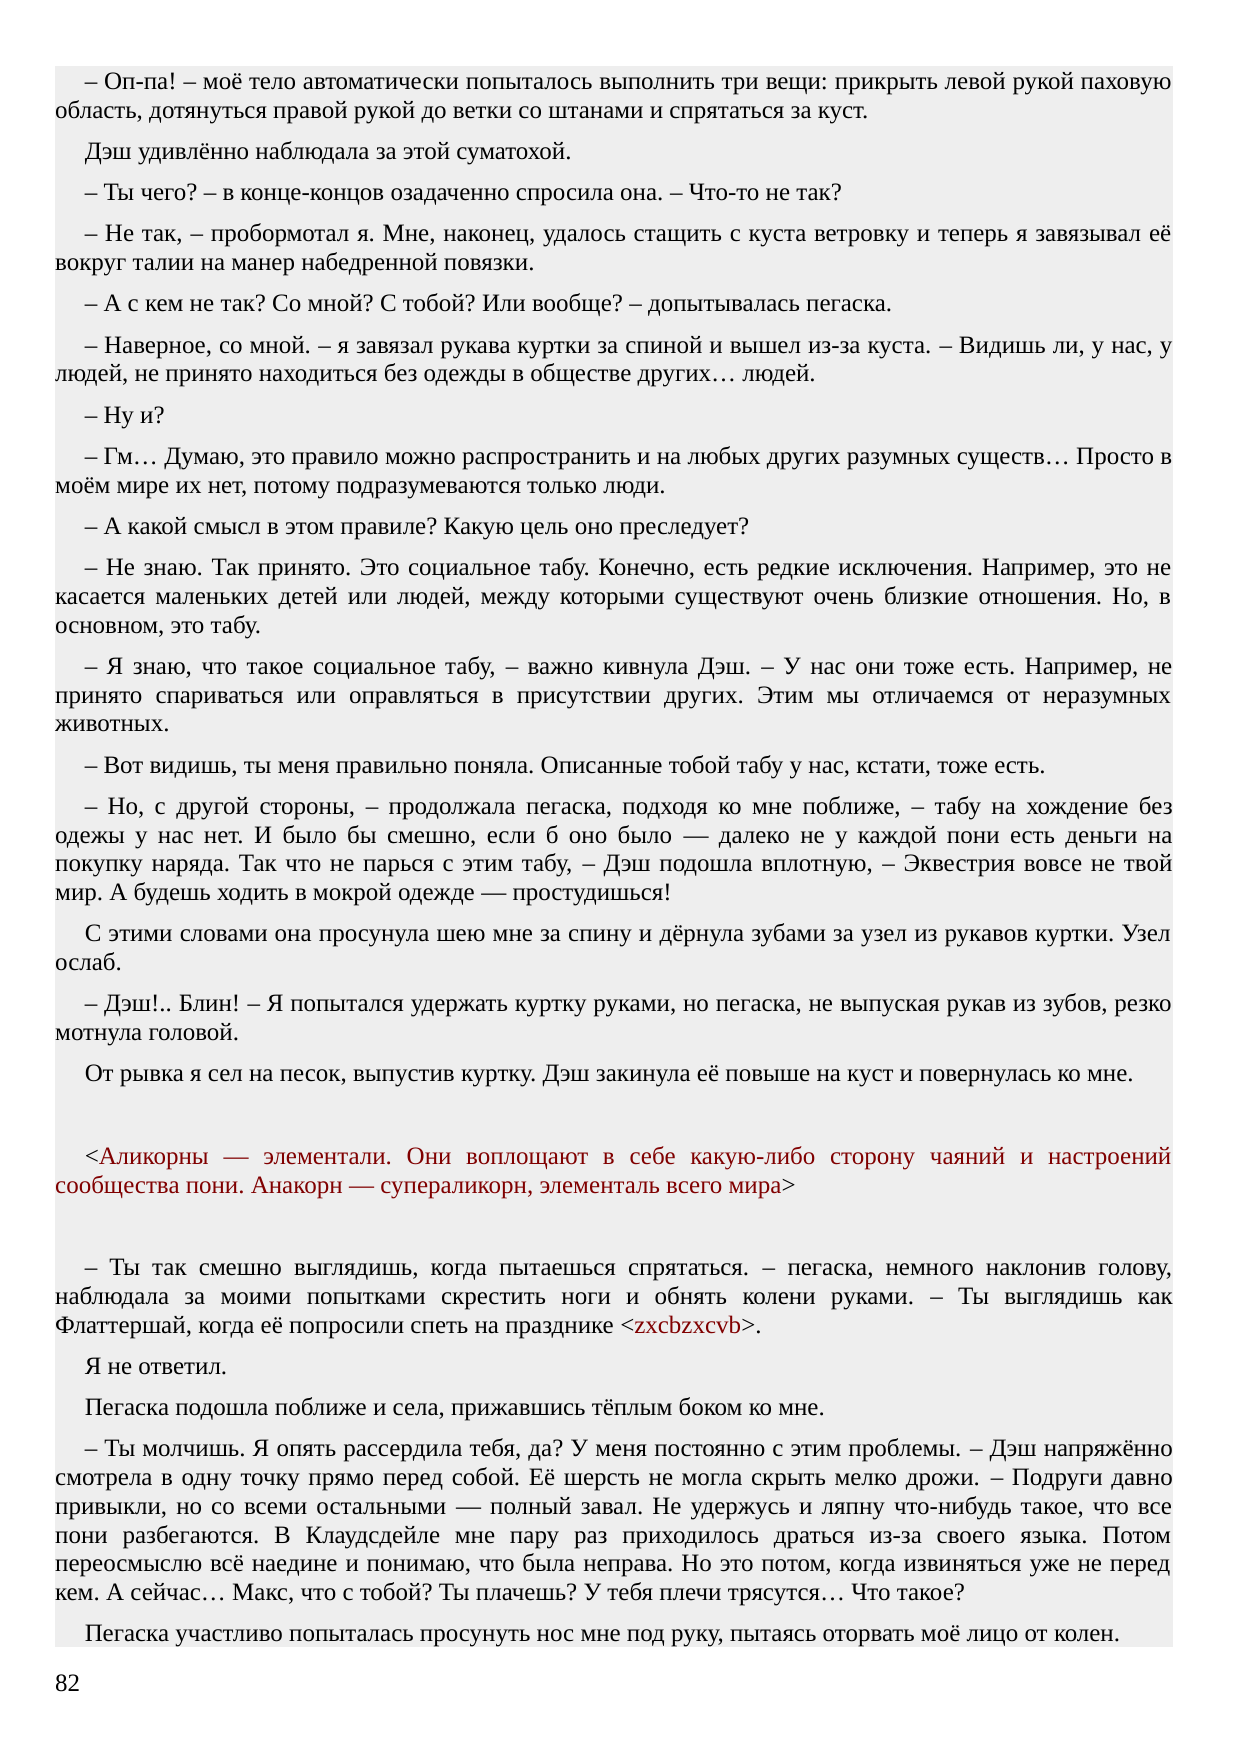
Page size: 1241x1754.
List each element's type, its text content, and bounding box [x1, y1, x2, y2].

text – Ты молчишь. Я опять рассердила тебя, да? У меня постоянно с этим проблемы. – Дэш напряжённо смотрела в одну точку прямо перед собой. Её шерсть не могла скрыть мелко дрожи. – Подруги давно привыкли, но со всеми остальными — полный завал. Не удержусь и ляпну что-нибудь такое, что все пони разбегаются. В Клаудсдейле мне пару раз приходилось драться из-за своего языка. Потом переосмыслю всё наедине и понимаю, что была неправа. Но это потом, когда извиняться уже не перед кем. А сейчас… Макс, что с тобой? Ты плачешь? У тебя плечи трясутся… Что такое? [55, 1433, 1173, 1606]
text – Дэш!.. Блин! – Я попытался удержать куртку руками, но пегаска, не выпуская рукав из зубов, резко мотнула головой. [55, 988, 1173, 1046]
text Пегаска участливо попыталась просунуть нос мне под руку, пытаясь оторвать моё лицо от колен. [55, 1618, 1173, 1647]
text – Ну и? [55, 400, 1173, 428]
text Пегаска подошла поближе и села, прижавшись тёплым боком ко мне. [55, 1392, 1173, 1421]
text – Я знаю, что такое социальное табу, – важно кивнула Дэш. – У нас они тоже есть. Например, не принято спариваться или оправляться в присутствии других. Этим мы отличаемся от неразумных животных. [55, 651, 1173, 737]
text – Оп-па! – моё тело автоматически попыталось выполнить три вещи: прикрыть левой рукой паховую область, дотянуться правой рукой до ветки со штанами и спрятаться за куст. [55, 66, 1173, 123]
text – Но, с другой стороны, – продолжала пегаска, подходя ко мне поближе, – табу на хождение без одежы у нас нет. И было бы смешно, если б оно было — далеко не у каждой пони есть деньги на покупку наряда. Так что не парься с этим табу, – Дэш подошла вплотную, – Эквестрия вовсе не твой мир. А будешь ходить в мокрой одежде — простудишься! [55, 791, 1173, 906]
text – А с кем не так? Со мной? С тобой? Или вообще? – допытывалась пегаска. [55, 288, 1173, 317]
text – Не знаю. Так принято. Это социальное табу. Конечно, есть редкие исключения. Например, это не касается маленьких детей или людей, между которыми существуют очень близкие отношения. Но, в основном, это табу. [55, 552, 1173, 638]
text – Ты чего? – в конце-концов озадаченно спросила она. – Что-то не так? [55, 177, 1173, 206]
text – А какой смысл в этом правиле? Какую цель оно преследует? [55, 511, 1173, 540]
text – Не так, – пробормотал я. Мне, наконец, удалось стащить с куста ветровку и теперь я завязывал её вокруг талии на манер набедренной повязки. [55, 218, 1173, 276]
text – Ты так смешно выглядишь, когда пытаешься спрятаться. – пегаска, немного наклонив голову, наблюдала за моими попытками скрестить ноги и обнять колени руками. – Ты выглядишь как Флаттершай, когда её попросили спеть на празднике <zxcbzxcvb>. [55, 1252, 1173, 1338]
text <Аликорны — элементали. Они воплощают в себе какую-либо сторону чаяний и настроений сообщества пони. Анакорн — супераликорн, элементаль всего мира> [55, 1141, 1173, 1198]
text – Вот видишь, ты меня правильно поняла. Описанные тобой табу у нас, кстати, тоже есть. [55, 750, 1173, 778]
text С этими словами она просунула шею мне за спину и дёрнула зубами за узел из рукавов куртки. Узел ослаб. [55, 918, 1173, 976]
text Я не ответил. [55, 1351, 1173, 1380]
text – Наверное, со мной. – я завязал рукава куртки за спиной и вышел из-за куста. – Видишь ли, у нас, у людей, не принято находиться без одежды в обществе других… людей. [55, 330, 1173, 387]
text – Гм… Думаю, это правило можно распространить и на любых других разумных существ… Просто в моём мире их нет, потому подразумеваются только люди. [55, 441, 1173, 498]
text Дэш удивлённо наблюдала за этой суматохой. [55, 136, 1173, 165]
text От рывка я сел на песок, выпустив куртку. Дэш закинула её повыше на куст и повернулась ко мне. [55, 1058, 1173, 1087]
